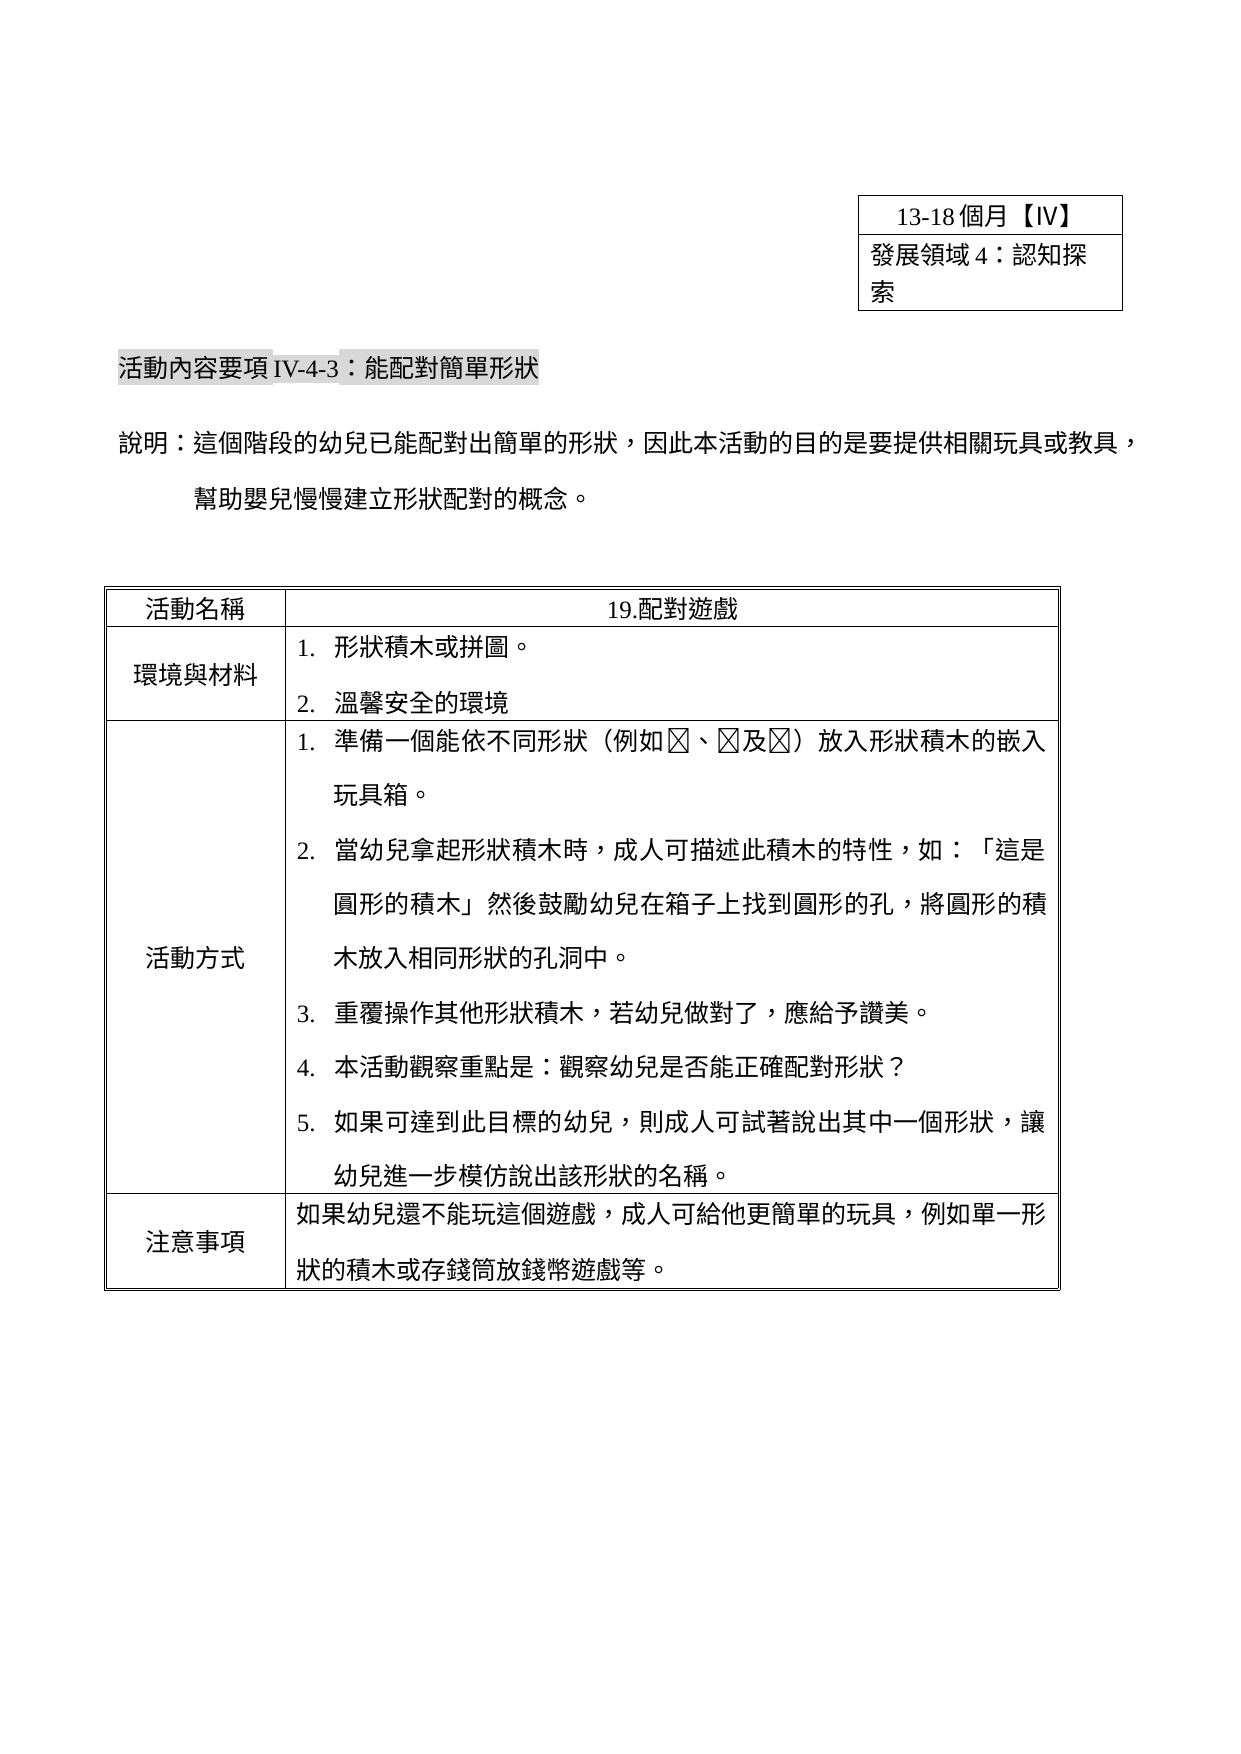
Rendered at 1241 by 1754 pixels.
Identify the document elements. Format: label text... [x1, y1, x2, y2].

text 說明：這個階段的幼兒已能配對出簡單的形狀，因此本活動的目的是要提供相關玩具或教具，幫助嬰兒慢慢建立形狀配對的概念。 [118, 423, 1122, 517]
table_cell 形狀積木或拼圖。 溫馨安全的環境 [286, 627, 1058, 720]
table_header 13-18個月【Ⅳ】 [859, 196, 1122, 233]
table_header 19.配對遊戲 [286, 590, 1058, 626]
table_cell 如果幼兒還不能玩這個遊戲，成人可給他更簡單的玩具，例如單一形狀的積木或存錢筒放錢幣遊戲等。 [286, 1194, 1058, 1287]
table_cell 準備一個能依不同形狀（例如、及）放入形狀積木的嵌入玩具箱。 當幼兒拿起形狀積木時，成人可描述此積木的特性，如：「這是圓形的積木」然後鼓勵幼兒在箱子上找到圓形的孔，將圓形的積木放入相同形狀的孔洞中。 重覆操作其他形狀積木，若幼兒做對了，應給予讚美。 本活動觀察重點是：觀察幼兒是否能正確配對形狀？ 如果可達到此目標的幼兒，則成人可試著說出其中一個形狀，讓幼兒進一步模仿說出該形狀的名稱。 [286, 721, 1058, 1193]
table_cell 注意事項 [107, 1194, 285, 1287]
text 活動內容要項IV-4-3：能配對簡單形狀 [118, 348, 1122, 386]
table_cell 發展領域4：認知探索 [859, 235, 1122, 309]
table_cell 環境與材料 [107, 627, 285, 720]
table_header 活動名稱 [107, 590, 285, 626]
table_cell 活動方式 [107, 721, 285, 1193]
